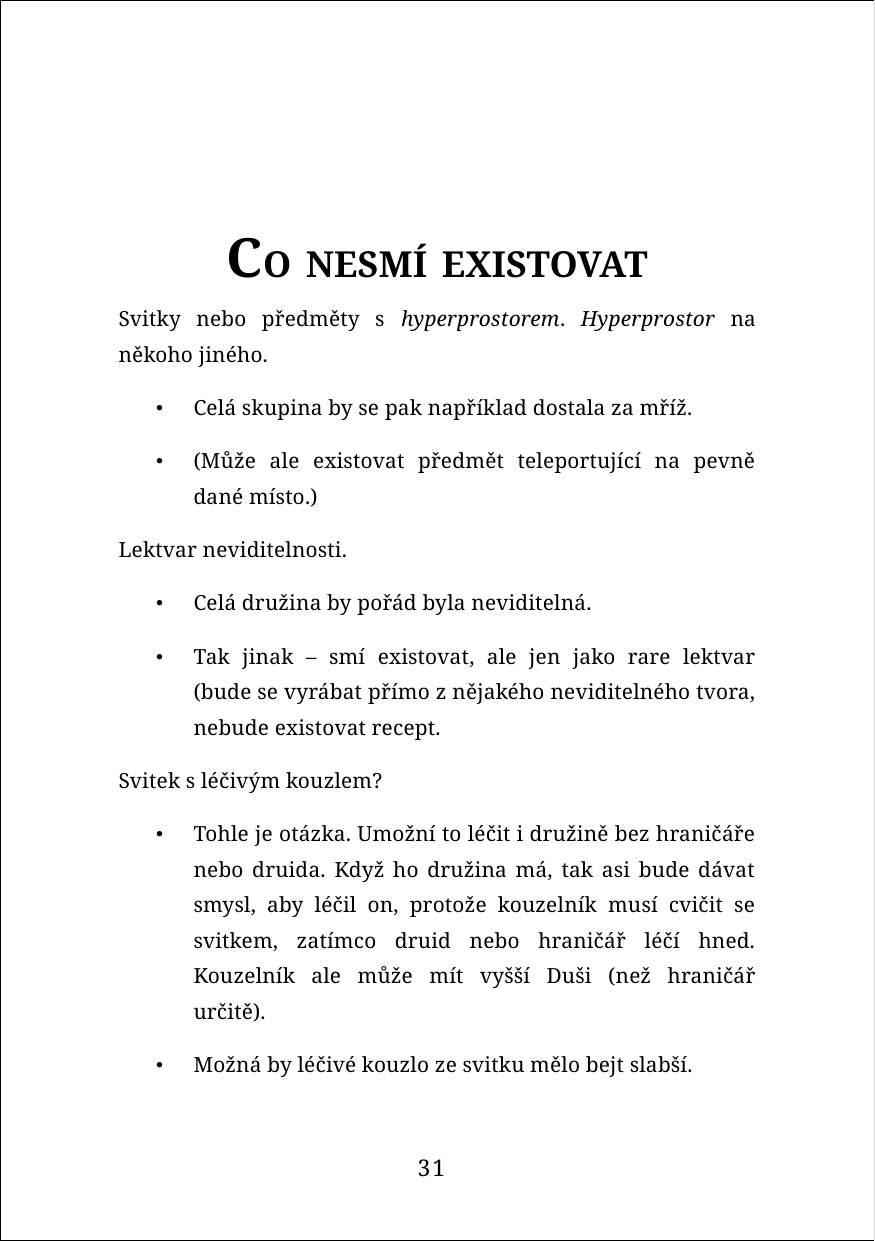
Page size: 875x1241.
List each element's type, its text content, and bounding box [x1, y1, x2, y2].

text Svitek s léčivým kouzlem? [118, 766, 756, 794]
list Celá družina by pořád byla neviditelná. [156, 588, 756, 617]
subtitle Co nesmí existovat [118, 219, 756, 293]
list Tohle je otázka. Umožní to léčit i družině bez hraničáře nebo druida. Když ho družina má, tak asi bude dávat smysl, aby léčil on, protože kouzelník musí cvičit se svitkem, zatímco druid nebo hraničář léčí hned. Kouzelník ale může mít vyšší Duši (než hraničář určitě). [156, 819, 756, 1025]
list Možná by léčivé kouzlo ze svitku mělo bejt slabší. [156, 1050, 756, 1078]
list Tak jinak – smí existovat, ale jen jako rare lektvar (bude se vyrábat přímo z nějakého neviditelného tvora, nebude existovat recept. [156, 642, 756, 741]
text Lektvar neviditelnosti. [118, 535, 756, 564]
list (Může ale existovat předmět teleportující na pevně dané místo.) [156, 447, 756, 511]
list Celá skupina by se pak například dostala za mříž. [156, 393, 756, 422]
text Svitky nebo předměty s hyperprostorem. Hyperprostor na někoho jiného. [118, 304, 756, 368]
